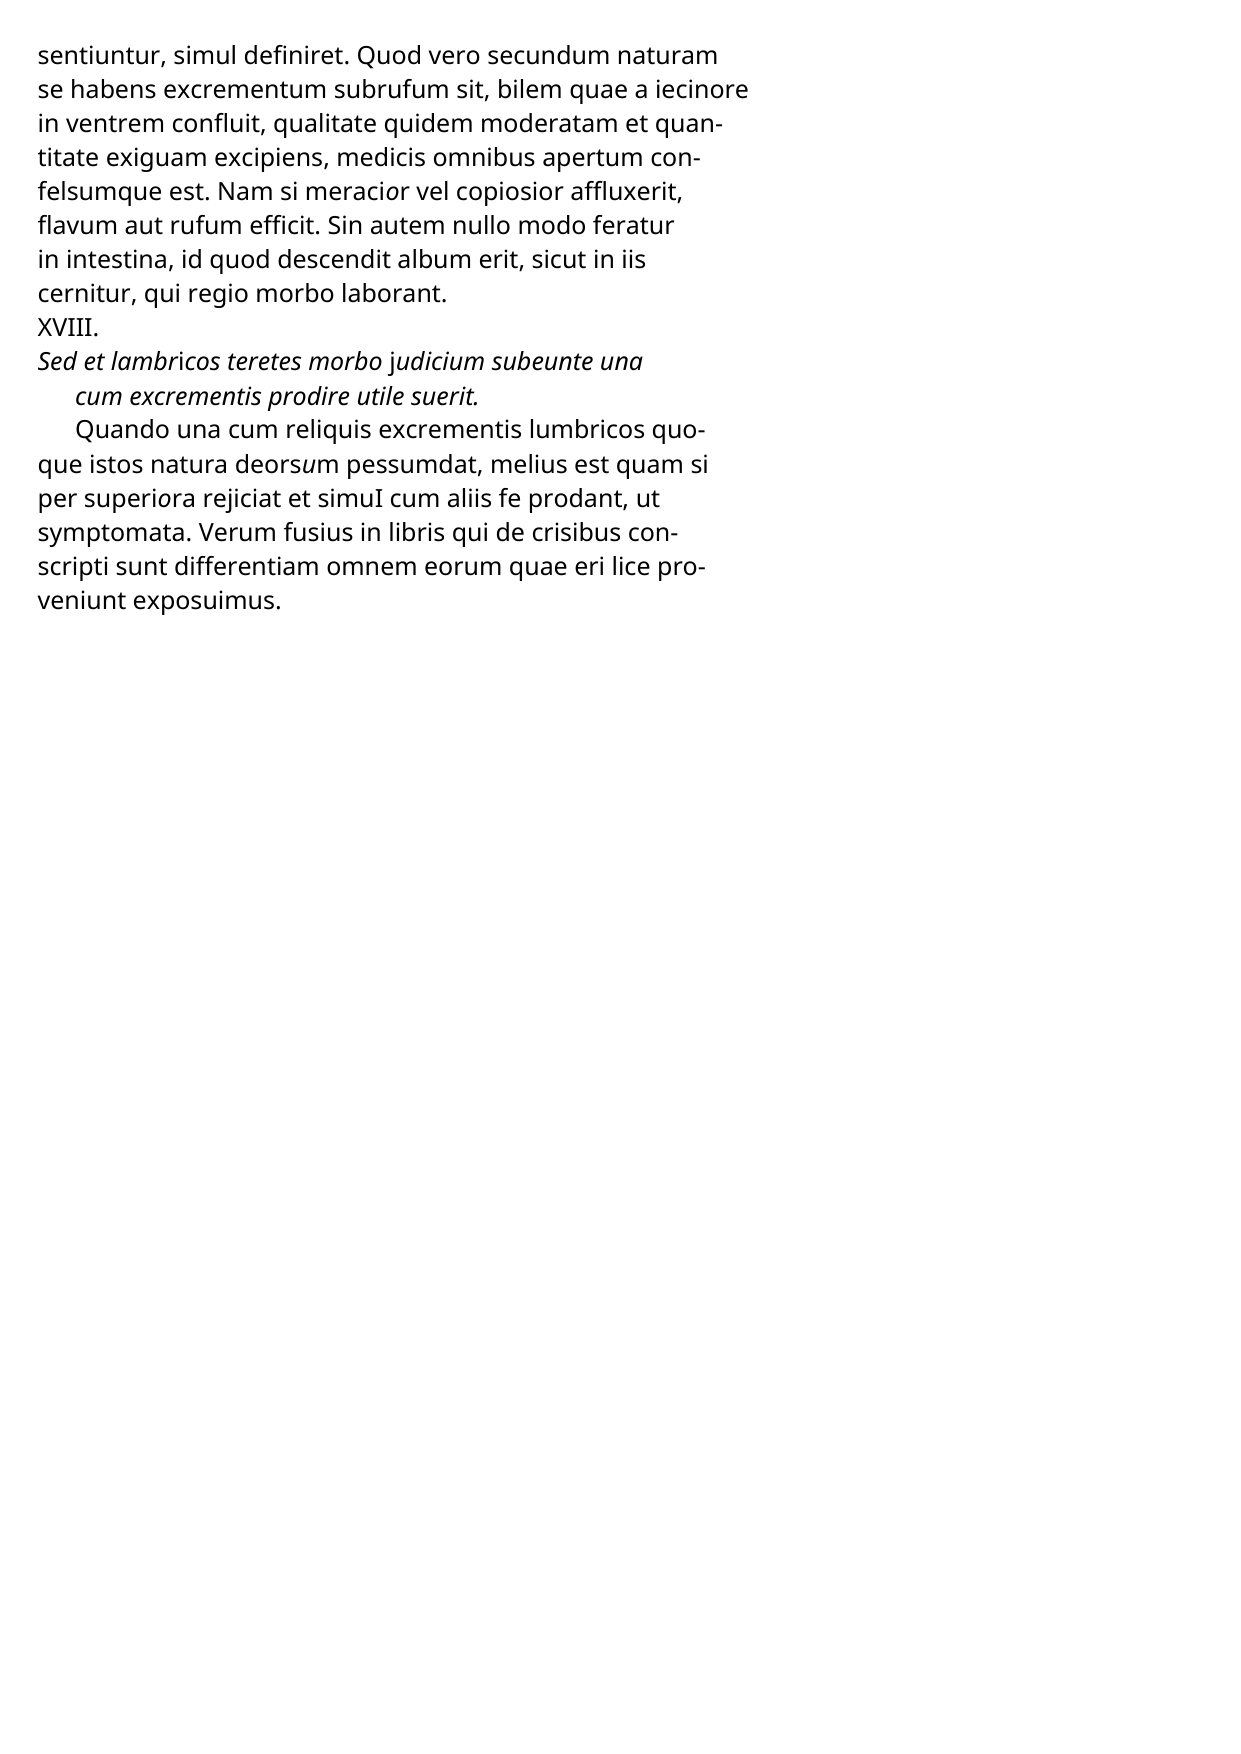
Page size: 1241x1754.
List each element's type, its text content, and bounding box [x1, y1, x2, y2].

text Sed et lambricos teretes morbo judicium subeunte una cum excrementis prodire utile suerit. [37, 344, 1203, 412]
text sentiuntur, simul definiret. Quod vero secundum naturam se habens excrementum subrufum sit, bilem quae a iecinore in ventrem confluit, qualitate quidem moderatam et quan- titate exiguam excipiens, medicis omnibus apertum con- felsumque est. Nam si meracior vel copiosior affluxerit, flavum aut rufum efficit. Sin autem nullo modo feratur in intestina, id quod descendit album erit, sicut in iis cernitur, qui regio morbo laborant. [37, 37, 1203, 310]
text XVIII. [37, 310, 1203, 344]
text Quando una cum reliquis excrementis lumbricos quo- que istos natura deorsum pessumdat, melius est quam si per superiora rejiciat et simuI cum aliis fe prodant, ut symptomata. Verum fusius in libris qui de crisibus con- scripti sunt differentiam omnem eorum quae eri lice pro- veniunt exposuimus. [37, 412, 1203, 617]
